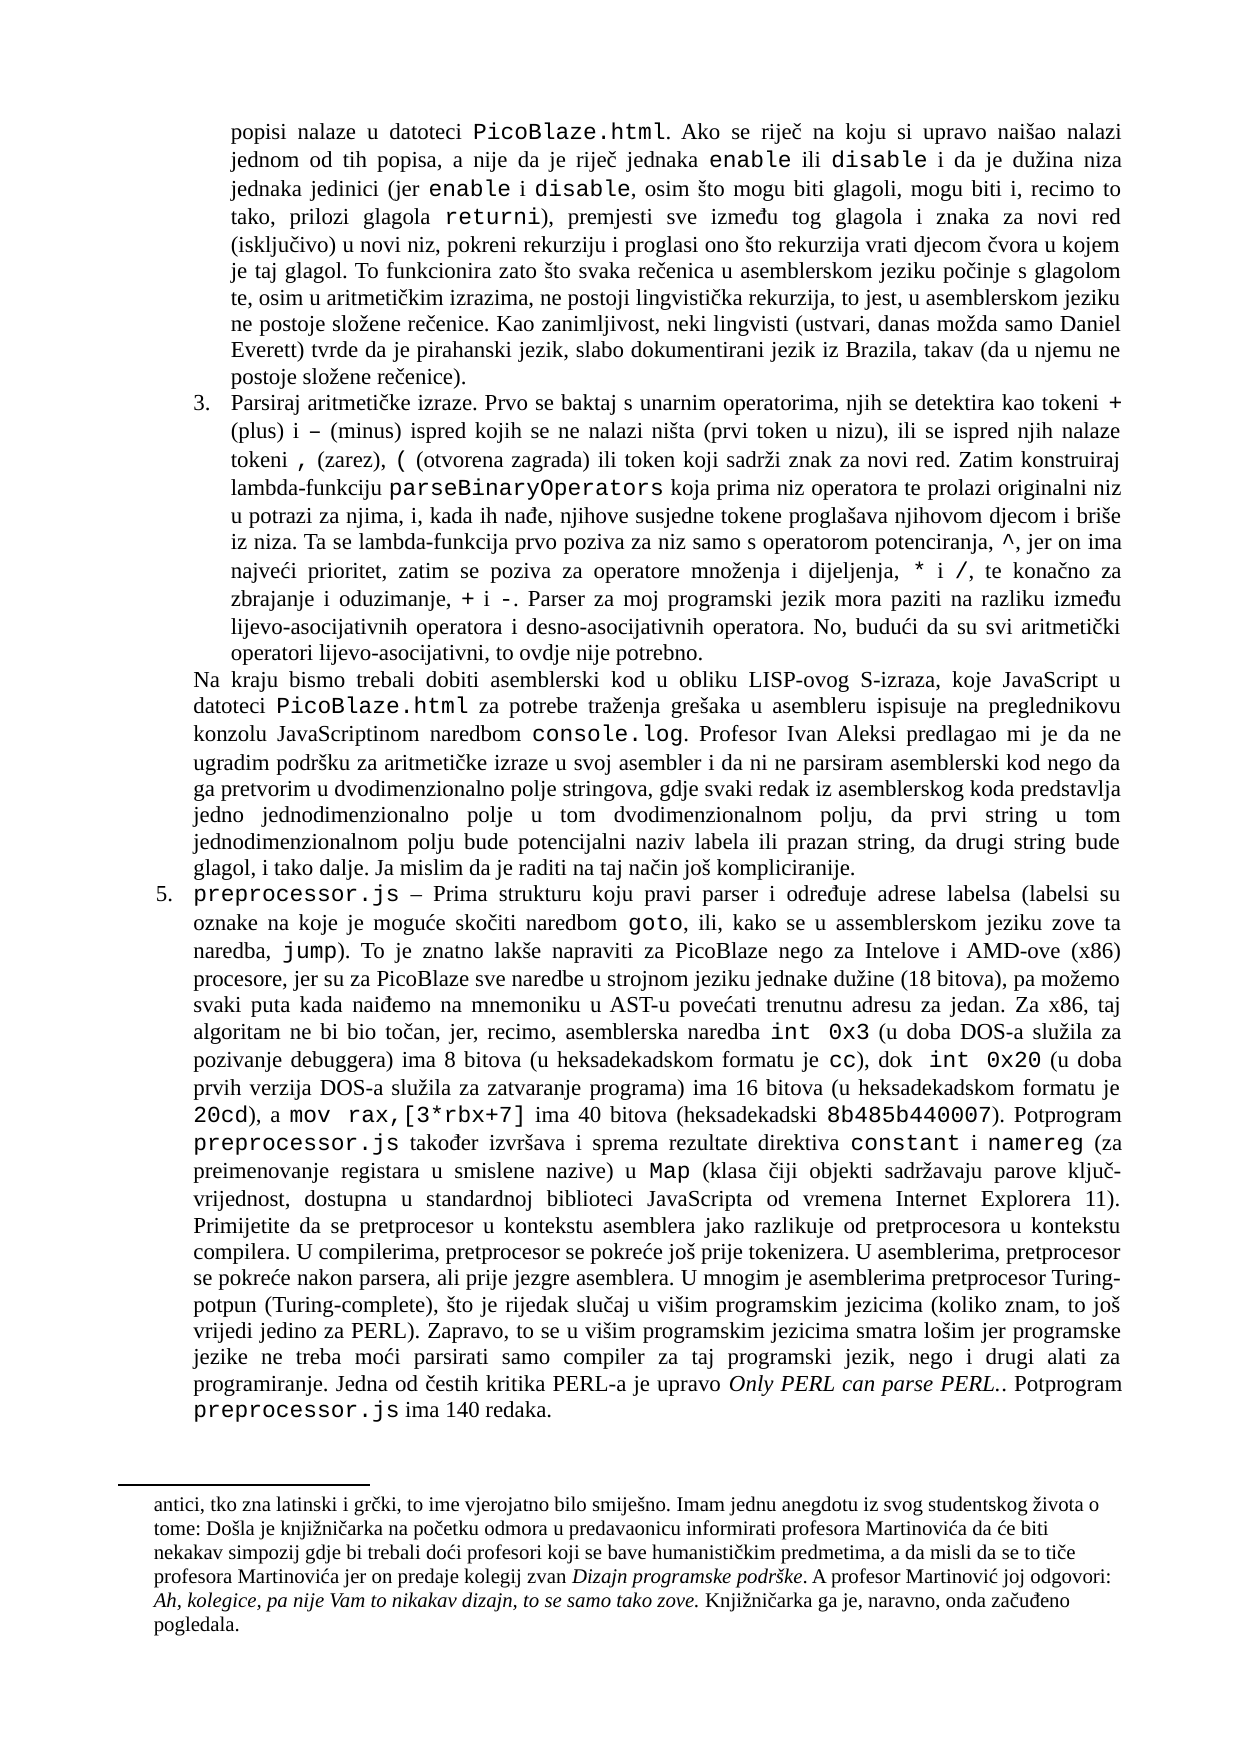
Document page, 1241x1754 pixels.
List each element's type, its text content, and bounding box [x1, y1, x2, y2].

list preprocessor.js – Prima strukturu koju pravi parser i određuje adrese labelsa (labelsi su oznake na koje je moguće skočiti naredbom goto, ili, kako se u assemblerskom jeziku zove ta naredba, jump). To je znatno lakše napraviti za PicoBlaze nego za Intelove i AMD-ove (x86) procesore, jer su za PicoBlaze sve naredbe u strojnom jeziku jednake dužine (18 bitova), pa možemo svaki puta kada naiđemo na mnemoniku u AST-u povećati trenutnu adresu za jedan. Za x86, taj algoritam ne bi bio točan, jer, recimo, asemblerska naredba int 0x3 (u doba DOS-a služila za pozivanje debuggera) ima 8 bitova (u heksadekadskom formatu je cc), dok int 0x20 (u doba prvih verzija DOS-a služila za zatvaranje programa) ima 16 bitova (u heksadekadskom formatu je 20cd), a mov rax,[3*rbx+7] ima 40 bitova (heksadekadski 8b485b440007). Potprogram preprocessor.js također izvršava i sprema rezultate direktiva constant i namereg (za preimenovanje registara u smislene nazive) u Map (klasa čiji objekti sadržavaju parove ključ-vrijednost, dostupna u standardnoj biblioteci JavaScripta od vremena Internet Explorera 11). Primijetite da se pretprocesor u kontekstu asemblera jako razlikuje od pretprocesora u kontekstu compilera. U compilerima, pretprocesor se pokreće još prije tokenizera. U asemblerima, pretprocesor se pokreće nakon parsera, ali prije jezgre asemblera. U mnogim je asemblerima pretprocesor Turing-potpun (Turing-complete), što je rijedak slučaj u višim programskim jezicima (koliko znam, to još vrijedi jedino za PERL). Zapravo, to se u višim programskim jezicima smatra lošim jer programske jezike ne treba moći parsirati samo compiler za taj programski jezik, nego i drugi alati za programiranje. Jedna od čestih kritika PERL-a je upravo Only PERL can parse PERL.. Potprogram preprocessor.js ima 140 redaka. [156, 880, 1122, 1424]
list Parsiraj aritmetičke izraze. Prvo se baktaj s unarnim operatorima, njih se detektira kao tokeni + (plus) i – (minus) ispred kojih se ne nalazi ništa (prvi token u nizu), ili se ispred njih nalaze tokeni , (zarez), ( (otvorena zagrada) ili token koji sadrži znak za novi red. Zatim konstruiraj lambda-funkciju parseBinaryOperators koja prima niz operatora te prolazi originalni niz u potrazi za njima, i, kada ih nađe, njihove susjedne tokene proglašava njihovom djecom i briše iz niza. Ta se lambda-funkcija prvo poziva za niz samo s operatorom potenciranja, ^, jer on ima najveći prioritet, zatim se poziva za operatore množenja i dijeljenja, * i /, te konačno za zbrajanje i oduzimanje, + i -. Parser za moj programski jezik mora paziti na razliku između lijevo-asocijativnih operatora i desno-asocijativnih operatora. No, budući da su svi aritmetički operatori lijevo-asocijativni, to ovdje nije potrebno. [193, 389, 1122, 666]
list antici, tko zna latinski i grčki, to ime vjerojatno bilo smiješno. Imam jednu anegdotu iz svog studentskog života o tome: Došla je knjižničarka na početku odmora u predavaonicu informirati profesora Martinovića da će biti nekakav simpozij gdje bi trebali doći profesori koji se bave humanističkim predmetima, a da misli da se to tiče profesora Martinovića jer on predaje kolegij zvan Dizajn programske podrške. A profesor Martinović joj odgovori: Ah, kolegice, pa nije Vam to nikakav dizajn, to se samo tako zove. Knjižničarka ga je, naravno, onda začuđeno pogledala. [118, 1491, 1122, 1636]
text Na kraju bismo trebali dobiti asemblerski kod u obliku LISP-ovog S-izraza, koje JavaScript u datoteci PicoBlaze.html za potrebe traženja grešaka u asembleru ispisuje na preglednikovu konzolu JavaScriptinom naredbom console.log. Profesor Ivan Aleksi predlagao mi je da ne ugradim podršku za aritmetičke izraze u svoj asembler i da ni ne parsiram asemblerski kod nego da ga pretvorim u dvodimenzionalno polje stringova, gdje svaki redak iz asemblerskog koda predstavlja jedno jednodimenzionalno polje u tom dvodimenzionalnom polju, da prvi string u tom jednodimenzionalnom polju bude potencijalni naziv labela ili prazan string, da drugi string bude glagol, i tako dalje. Ja mislim da je raditi na taj način još kompliciranije. [193, 666, 1122, 880]
list popisi nalaze u datoteci PicoBlaze.html. Ako se riječ na koju si upravo naišao nalazi jednom od tih popisa, a nije da je riječ jednaka enable ili disable i da je dužina niza jednaka jedinici (jer enable i disable, osim što mogu biti glagoli, mogu biti i, recimo to tako, prilozi glagola returni), premjesti sve između tog glagola i znaka za novi red (isključivo) u novi niz, pokreni rekurziju i proglasi ono što rekurzija vrati djecom čvora u kojem je taj glagol. To funkcionira zato što svaka rečenica u asemblerskom jeziku počinje s glagolom te, osim u aritmetičkim izrazima, ne postoji lingvistička rekurzija, to jest, u asemblerskom jeziku ne postoje složene rečenice. Kao zanimljivost, neki lingvisti (ustvari, danas možda samo Daniel Everett) tvrde da je pirahanski jezik, slabo dokumentirani jezik iz Brazila, takav (da u njemu ne postoje složene rečenice). [193, 118, 1122, 389]
